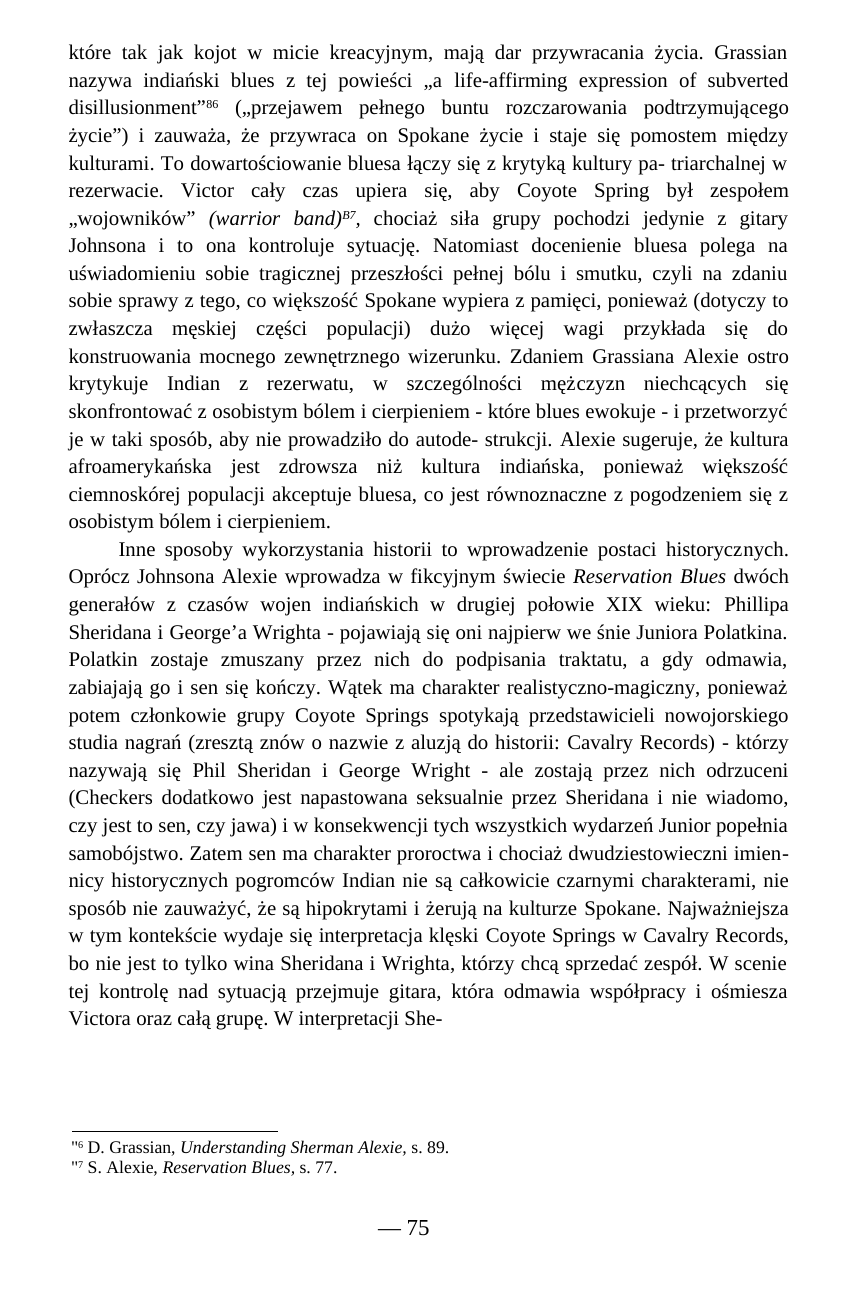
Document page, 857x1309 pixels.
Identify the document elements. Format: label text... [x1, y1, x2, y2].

text "7 S. Alexie, Reservation Blues, s. 77. [71, 1157, 489, 1178]
text które tak jak kojot w micie kreacyjnym, mają dar przywracania życia. Grassian nazywa indiański blues z tej powieści „a life-affirming expression of subverted disillusionment”86 („przejawem pełnego buntu rozczarowania podtrzymują­cego życie”) i zauważa, że przywraca on Spokane życie i staje się pomostem między kulturami. To dowartościowanie bluesa łączy się z krytyką kultury pa- triarchalnej w rezerwacie. Victor cały czas upiera się, aby Coyote Spring był ze­społem „wojowników” (warrior band)B7, chociaż siła grupy pochodzi jedynie z gitary Johnsona i to ona kontroluje sytuację. Natomiast docenienie bluesa polega na uświadomieniu sobie tragicznej przeszłości pełnej bólu i smutku, czyli na zdaniu sobie sprawy z tego, co większość Spokane wypiera z pamięci, ponieważ (dotyczy to zwłaszcza męskiej części populacji) dużo więcej wagi przykłada się do konstruowania mocnego zewnętrznego wizerunku. Zdaniem Grassiana Alexie ostro krytykuje Indian z rezerwatu, w szczególności męż­czyzn niechcących się skonfrontować z osobistym bólem i cierpieniem - które blues ewokuje - i przetworzyć je w taki sposób, aby nie prowadziło do autode- strukcji. Alexie sugeruje, że kultura afroamerykańska jest zdrowsza niż kultura indiańska, ponieważ większość ciemnoskórej populacji akceptuje bluesa, co jest równoznaczne z pogodzeniem się z osobistym bólem i cierpieniem. [68, 40, 789, 533]
text Inne sposoby wykorzystania historii to wprowadzenie postaci historycz­nych. Oprócz Johnsona Alexie wprowadza w fikcyjnym świecie Reservation Blues dwóch generałów z czasów wojen indiańskich w drugiej połowie XIX wieku: Phillipa Sheridana i George’a Wrighta - pojawiają się oni najpierw we śnie Juniora Polatkina. Polatkin zostaje zmuszany przez nich do podpisania traktatu, a gdy odmawia, zabiajają go i sen się kończy. Wątek ma charakter realistyczno-magiczny, ponieważ potem członkowie grupy Coyote Springs spotykają przedstawicieli nowojorskiego studia nagrań (zresztą znów o na­zwie z aluzją do historii: Cavalry Records) - którzy nazywają się Phil Sheridan i George Wright - ale zostają przez nich odrzuceni (Checkers dodatkowo jest napastowana seksualnie przez Sheridana i nie wiadomo, czy jest to sen, czy jawa) i w konsekwencji tych wszystkich wydarzeń Junior popełnia samobój­stwo. Zatem sen ma charakter proroctwa i chociaż dwudziestowieczni imien­nicy historycznych pogromców Indian nie są całkowicie czarnymi charaktera­mi, nie sposób nie zauważyć, że są hipokrytami i żerują na kulturze Spokane. Najważniejsza w tym kontekście wydaje się interpretacja klęski Coyote Springs w Cavalry Records, bo nie jest to tylko wina Sheridana i Wrighta, którzy chcą sprzedać zespół. W scenie tej kontrolę nad sytuacją przejmuje gitara, która odmawia współpracy i ośmiesza Victora oraz całą grupę. W interpretacji She- [68, 537, 789, 1030]
text — 75 [378, 1214, 440, 1241]
text "6 D. Grassian, Understanding Sherman Alexie, s. 89. [71, 1137, 489, 1157]
